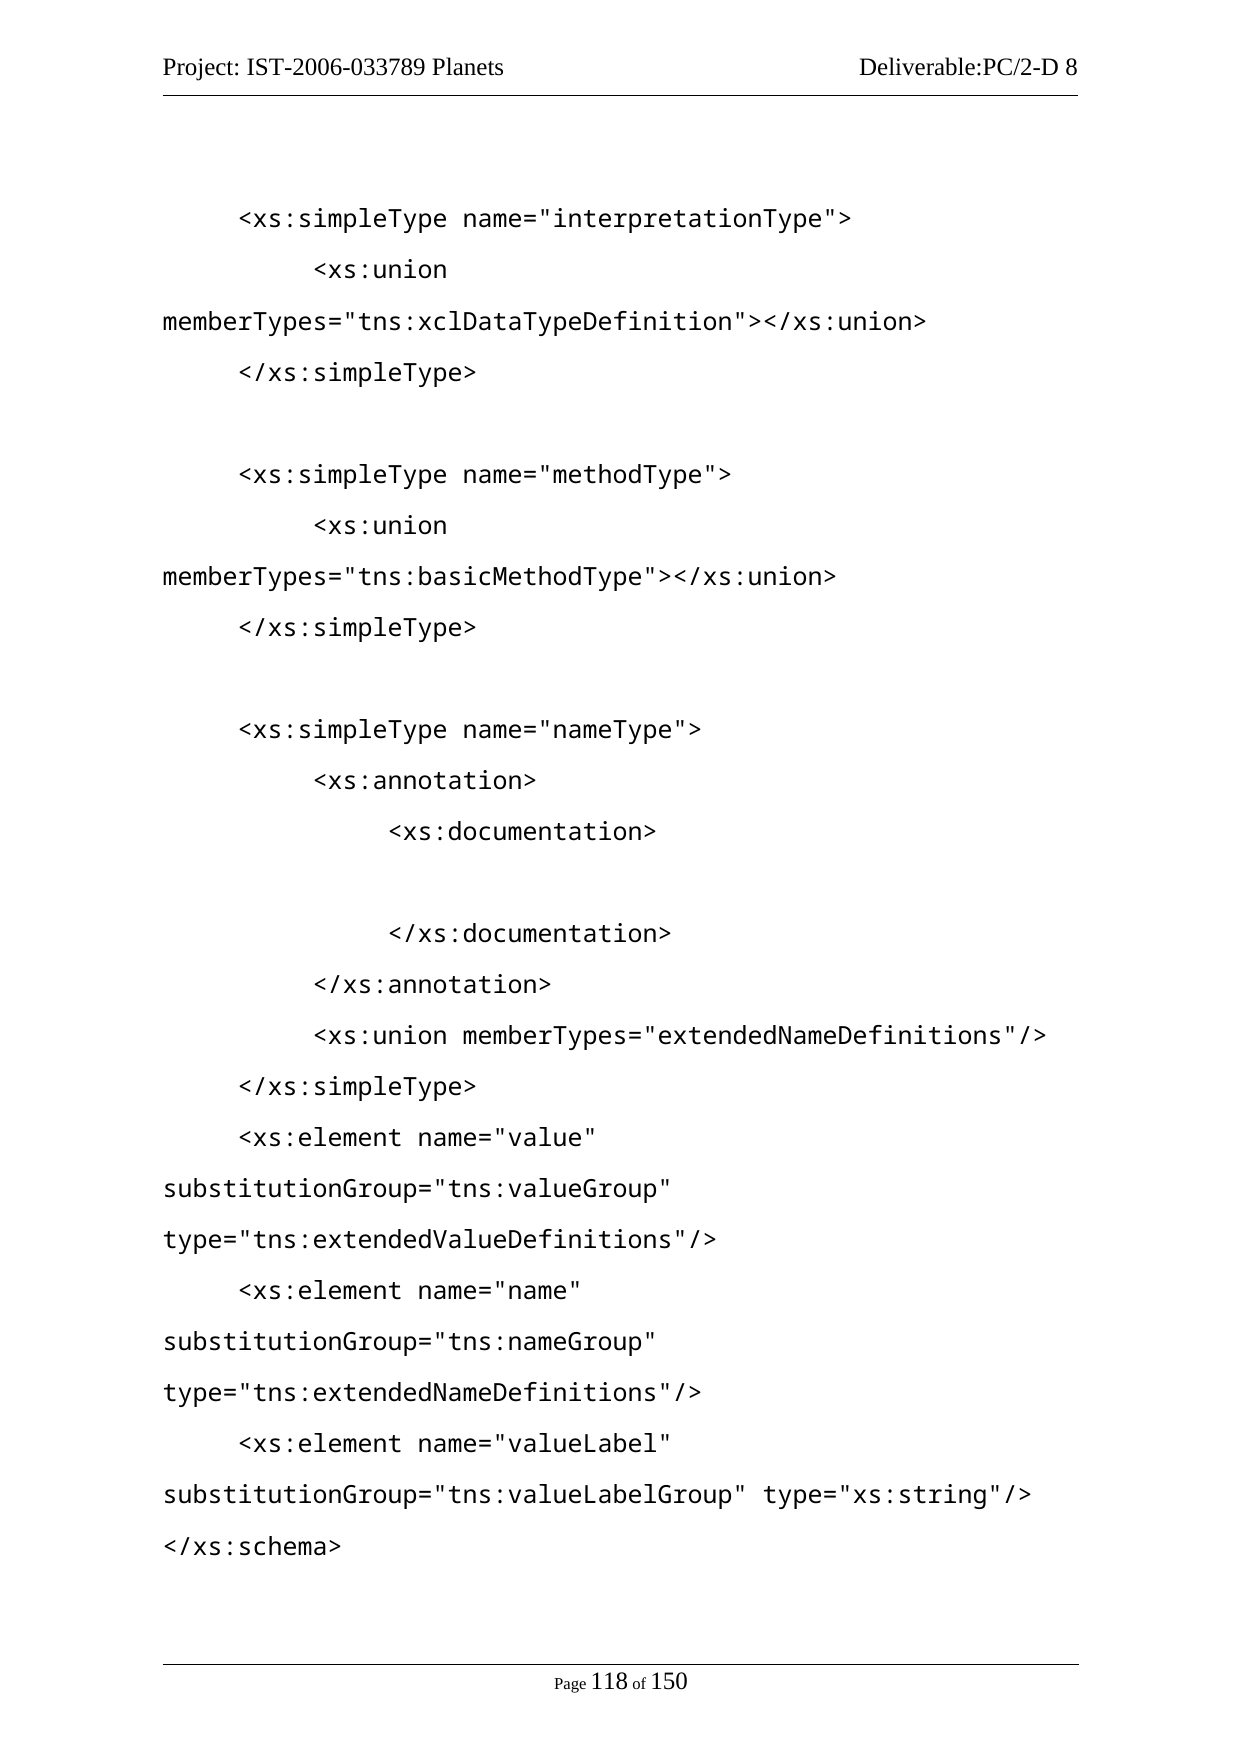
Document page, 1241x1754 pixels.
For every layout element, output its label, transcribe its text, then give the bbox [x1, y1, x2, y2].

text <xs:simpleType name="interpretationType"> [162, 201, 1078, 235]
text <xs:union memberTypes="tns:basicMethodType"></xs:union> [162, 507, 1078, 592]
text <xs:annotation> [162, 762, 1078, 797]
text <xs:union memberTypes="tns:xclDataTypeDefinition"></xs:union> [162, 252, 1078, 337]
text <xs:simpleType name="methodType"> [162, 456, 1078, 490]
text <xs:simpleType name="nameType"> [162, 711, 1078, 746]
text </xs:simpleType> [162, 609, 1078, 643]
text <xs:element name="name" substitutionGroup="tns:nameGroup" type="tns:extendedNameDefinitions"/> [162, 1273, 1078, 1409]
text </xs:annotation> [162, 967, 1078, 1001]
text </xs:simpleType> [162, 1069, 1078, 1103]
text <xs:element name="value" substitutionGroup="tns:valueGroup" type="tns:extendedValueDefinitions"/> [162, 1120, 1078, 1256]
text </xs:documentation> [162, 916, 1078, 950]
text </xs:simpleType> [162, 354, 1078, 388]
text <xs:union memberTypes="extendedNameDefinitions"/> [162, 1018, 1078, 1052]
text <xs:documentation> [162, 813, 1078, 848]
text <xs:element name="valueLabel" substitutionGroup="tns:valueLabelGroup" type="xs:string"/> [162, 1426, 1078, 1511]
text </xs:schema> [162, 1528, 1078, 1562]
